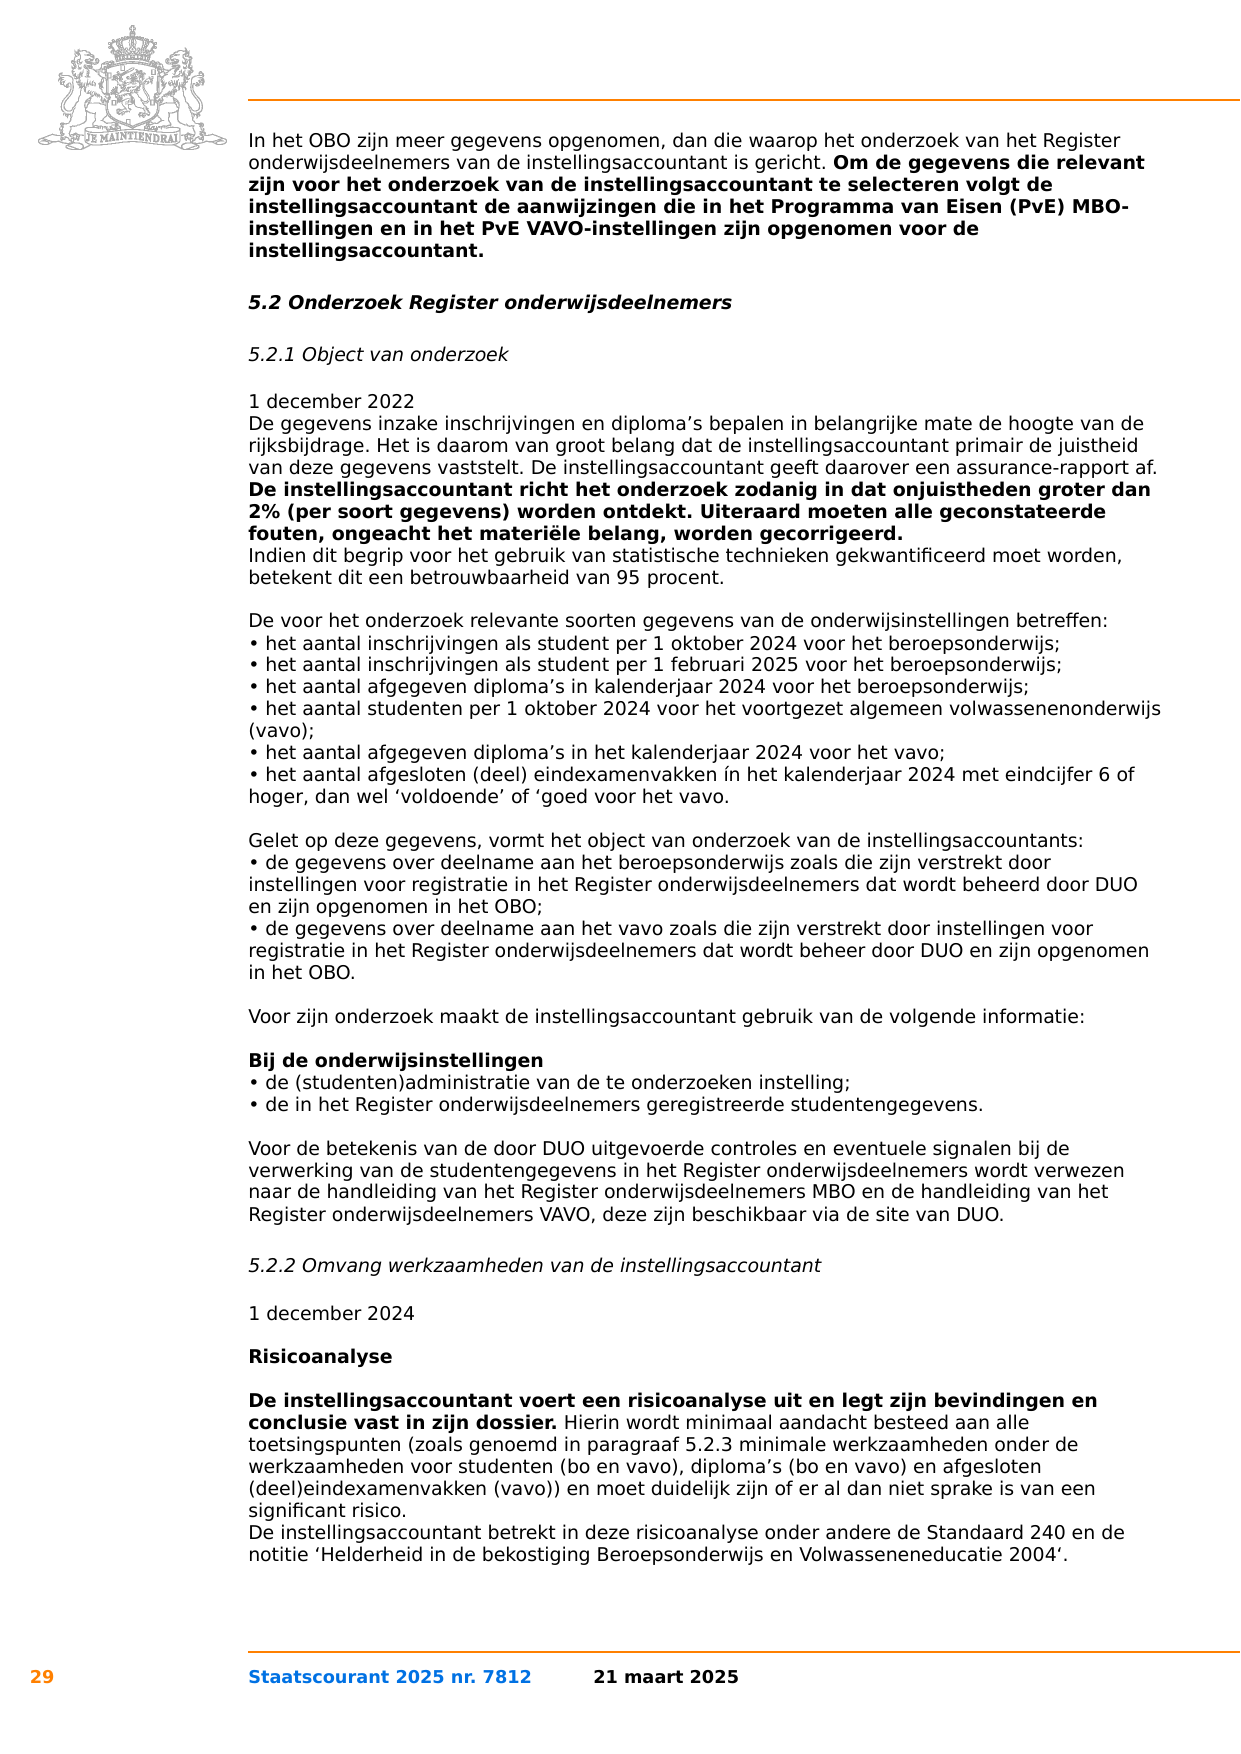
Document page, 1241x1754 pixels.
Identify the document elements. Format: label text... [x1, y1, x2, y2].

subtitle 5.2.2 Omvang werkzaamheden van de instellingsaccountant [248, 1255, 1163, 1277]
subtitle 5.2.1 Object van onderzoek [248, 344, 1163, 366]
text De instellingsaccountant betrekt in deze risicoanalyse onder andere de Standaard 240 en de notitie ‘Helderheid in de bekostiging Beroepsonderwijs en Volwasseneneducatie 2004‘. [248, 1522, 1163, 1566]
text • het aantal afgegeven diploma’s in kalenderjaar 2024 voor het beroepsonderwijs; [248, 676, 1163, 698]
text Voor de betekenis van de door DUO uitgevoerde controles en eventuele signalen bij de verwerking van de studentengegevens in het Register onderwijsdeelnemers wordt verwezen naar de handleiding van het Register onderwijsdeelnemers MBO en de handleiding van het Register onderwijsdeelnemers VAVO, deze zijn beschikbaar via de site van DUO. [248, 1137, 1163, 1225]
subtitle Bij de onderwijsinstellingen [248, 1050, 1163, 1072]
text In het OBO zijn meer gegevens opgenomen, dan die waarop het onderzoek van het Register onderwijsdeelnemers van de instellingsaccountant is gericht. Om de gegevens die relevant zijn voor het onderzoek van de instellingsaccountant te selecteren volgt de instellingsaccountant de aanwijzingen die in het Programma van Eisen (PvE) MBO-instellingen en in het PvE VAVO-instellingen zijn opgenomen voor de instellingsaccountant. [248, 130, 1163, 262]
text De gegevens inzake inschrijvingen en diploma’s bepalen in belangrijke mate de hoogte van de rijksbijdrage. Het is daarom van groot belang dat de instellingsaccountant primair de juistheid van deze gegevens vaststelt. De instellingsaccountant geeft daarover een assurance-rapport af. [248, 413, 1163, 479]
text De instellingsaccountant voert een risicoanalyse uit en legt zijn bevindingen en conclusie vast in zijn dossier. Hierin wordt minimaal aandacht besteed aan alle toetsingspunten (zoals genoemd in paragraaf 5.2.3 minimale werkzaamheden onder de werkzaamheden voor studenten (bo en vavo), diploma’s (bo en vavo) en afgesloten (deel)eindexamenvakken (vavo)) en moet duidelijk zijn of er al dan niet sprake is van een significant risico. [248, 1390, 1163, 1522]
text • het aantal inschrijvingen als student per 1 februari 2025 voor het beroepsonderwijs; [248, 654, 1163, 676]
text • de (studenten)administratie van de te onderzoeken instelling; [248, 1072, 1163, 1094]
text Gelet op deze gegevens, vormt het object van onderzoek van de instellingsaccountants: [248, 830, 1163, 852]
text De instellingsaccountant richt het onderzoek zodanig in dat onjuistheden groter dan 2% (per soort gegevens) worden ontdekt. Uiteraard moeten alle geconstateerde fouten, ongeacht het materiële belang, worden gecorrigeerd. [248, 479, 1163, 544]
text • het aantal inschrijvingen als student per 1 oktober 2024 voor het beroepsonderwijs; [248, 632, 1163, 654]
text Indien dit begrip voor het gebruik van statistische technieken gekwantificeerd moet worden, betekent dit een betrouwbaarheid van 95 procent. [248, 544, 1163, 588]
text • de gegevens over deelname aan het beroepsonderwijs zoals die zijn verstrekt door instellingen voor registratie in het Register onderwijsdeelnemers dat wordt beheerd door DUO en zijn opgenomen in het OBO; [248, 852, 1163, 918]
subtitle Risicoanalyse [248, 1346, 1163, 1368]
text • het aantal studenten per 1 oktober 2024 voor het voortgezet algemeen volwassenenonderwijs (vavo); [248, 698, 1163, 742]
text Voor zijn onderzoek maakt de instellingsaccountant gebruik van de volgende informatie: [248, 1006, 1163, 1028]
text De voor het onderzoek relevante soorten gegevens van de onderwijsinstellingen betreffen: [248, 610, 1163, 632]
picture [38, 25, 227, 150]
subtitle 5.2 Onderzoek Register onderwijsdeelnemers [248, 292, 1163, 314]
text • het aantal afgesloten (deel) eindexamenvakken ín het kalenderjaar 2024 met eindcijfer 6 of hoger, dan wel ‘voldoende’ of ‘goed voor het vavo. [248, 764, 1163, 808]
text • het aantal afgegeven diploma’s in het kalenderjaar 2024 voor het vavo; [248, 742, 1163, 764]
text • de gegevens over deelname aan het vavo zoals die zijn verstrekt door instellingen voor registratie in het Register onderwijsdeelnemers dat wordt beheer door DUO en zijn opgenomen in het OBO. [248, 918, 1163, 984]
text 1 december 2024 [248, 1302, 1163, 1324]
text 1 december 2022 [248, 391, 1163, 413]
text • de in het Register onderwijsdeelnemers geregistreerde studentengegevens. [248, 1094, 1163, 1116]
